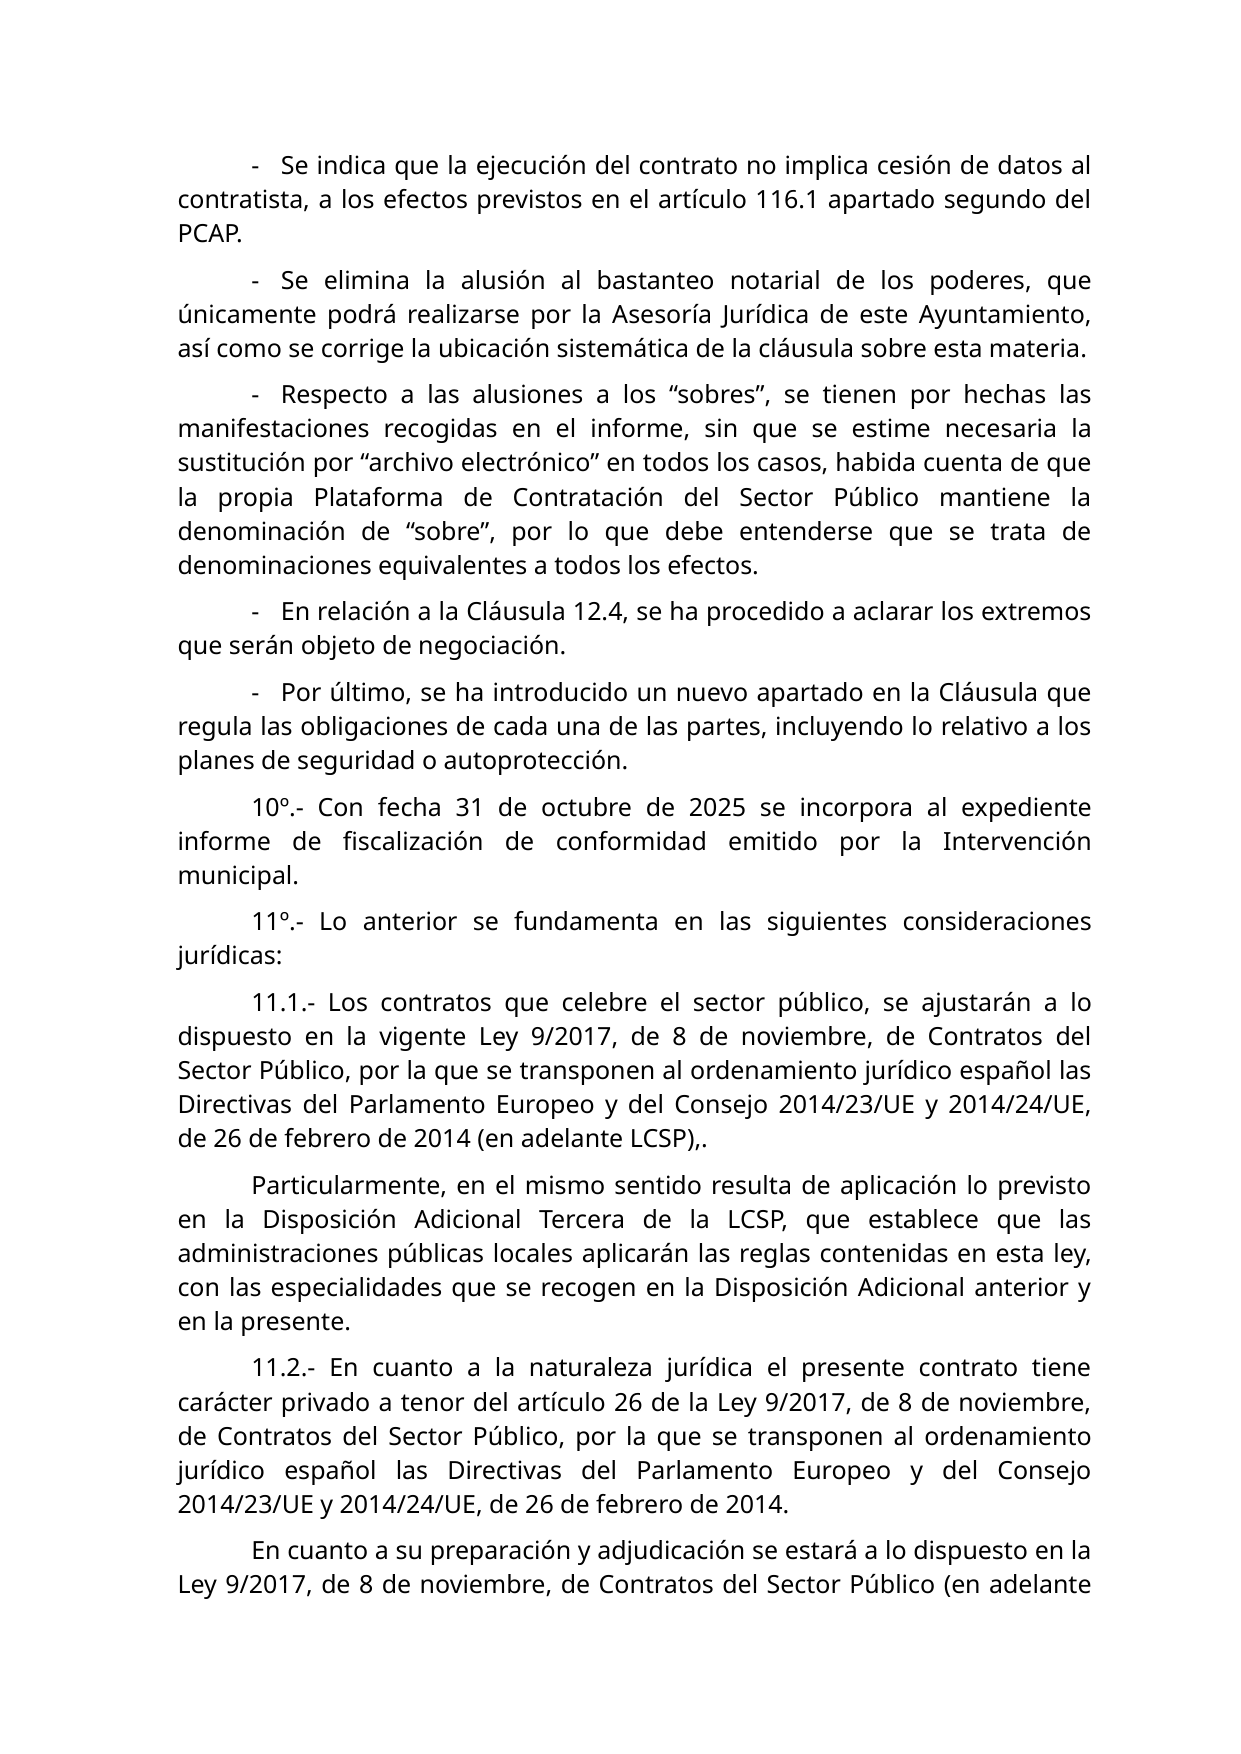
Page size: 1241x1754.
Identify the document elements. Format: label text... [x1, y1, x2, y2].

text 11º.- Lo anterior se fundamenta en las siguientes consideraciones jurídicas: [177, 904, 1093, 972]
text En cuanto a su preparación y adjudicación se estará a lo dispuesto en la Ley 9/2017, de 8 de noviembre, de Contratos del Sector Público (en adelante [177, 1533, 1093, 1601]
text 11.1.- Los contratos que celebre el sector público, se ajustarán a lo dispuesto en la vigente Ley 9/2017, de 8 de noviembre, de Contratos del Sector Público, por la que se transponen al ordenamiento jurídico español las Directivas del Parlamento Europeo y del Consejo 2014/23/UE y 2014/24/UE, de 26 de febrero de 2014 (en adelante LCSP),. [177, 984, 1093, 1155]
text 10º.- Con fecha 31 de octubre de 2025 se incorpora al expediente informe de fiscalización de conformidad emitido por la Intervención municipal. [177, 789, 1093, 891]
text Particularmente, en el mismo sentido resulta de aplicación lo previsto en la Disposición Adicional Tercera de la LCSP, que establece que las administraciones públicas locales aplicarán las reglas contenidas en esta ley, con las especialidades que se recogen en la Disposición Adicional anterior y en la presente. [177, 1167, 1093, 1338]
list En relación a la Cláusula 12.4, se ha procedido a aclarar los extremos que serán objeto de negociación. [177, 594, 1093, 662]
list Por último, se ha introducido un nuevo apartado en la Cláusula que regula las obligaciones de cada una de las partes, incluyendo lo relativo a los planes de seguridad o autoprotección. [177, 674, 1093, 777]
text 11.2.- En cuanto a la naturaleza jurídica el presente contrato tiene carácter privado a tenor del artículo 26 de la Ley 9/2017, de 8 de noviembre, de Contratos del Sector Público, por la que se transponen al ordenamiento jurídico español las Directivas del Parlamento Europeo y del Consejo 2014/23/UE y 2014/24/UE, de 26 de febrero de 2014. [177, 1350, 1093, 1520]
list Se indica que la ejecución del contrato no implica cesión de datos al contratista, a los efectos previstos en el artículo 116.1 apartado segundo del PCAP. [177, 148, 1093, 250]
list Se elimina la alusión al bastanteo notarial de los poderes, que únicamente podrá realizarse por la Asesoría Jurídica de este Ayuntamiento, así como se corrige la ubicación sistemática de la cláusula sobre esta materia. [177, 262, 1093, 364]
list Respecto a las alusiones a los “sobres”, se tienen por hechas las manifestaciones recogidas en el informe, sin que se estime necesaria la sustitución por “archivo electrónico” en todos los casos, habida cuenta de que la propia Plataforma de Contratación del Sector Público mantiene la denominación de “sobre”, por lo que debe entenderse que se trata de denominaciones equivalentes a todos los efectos. [177, 377, 1093, 581]
